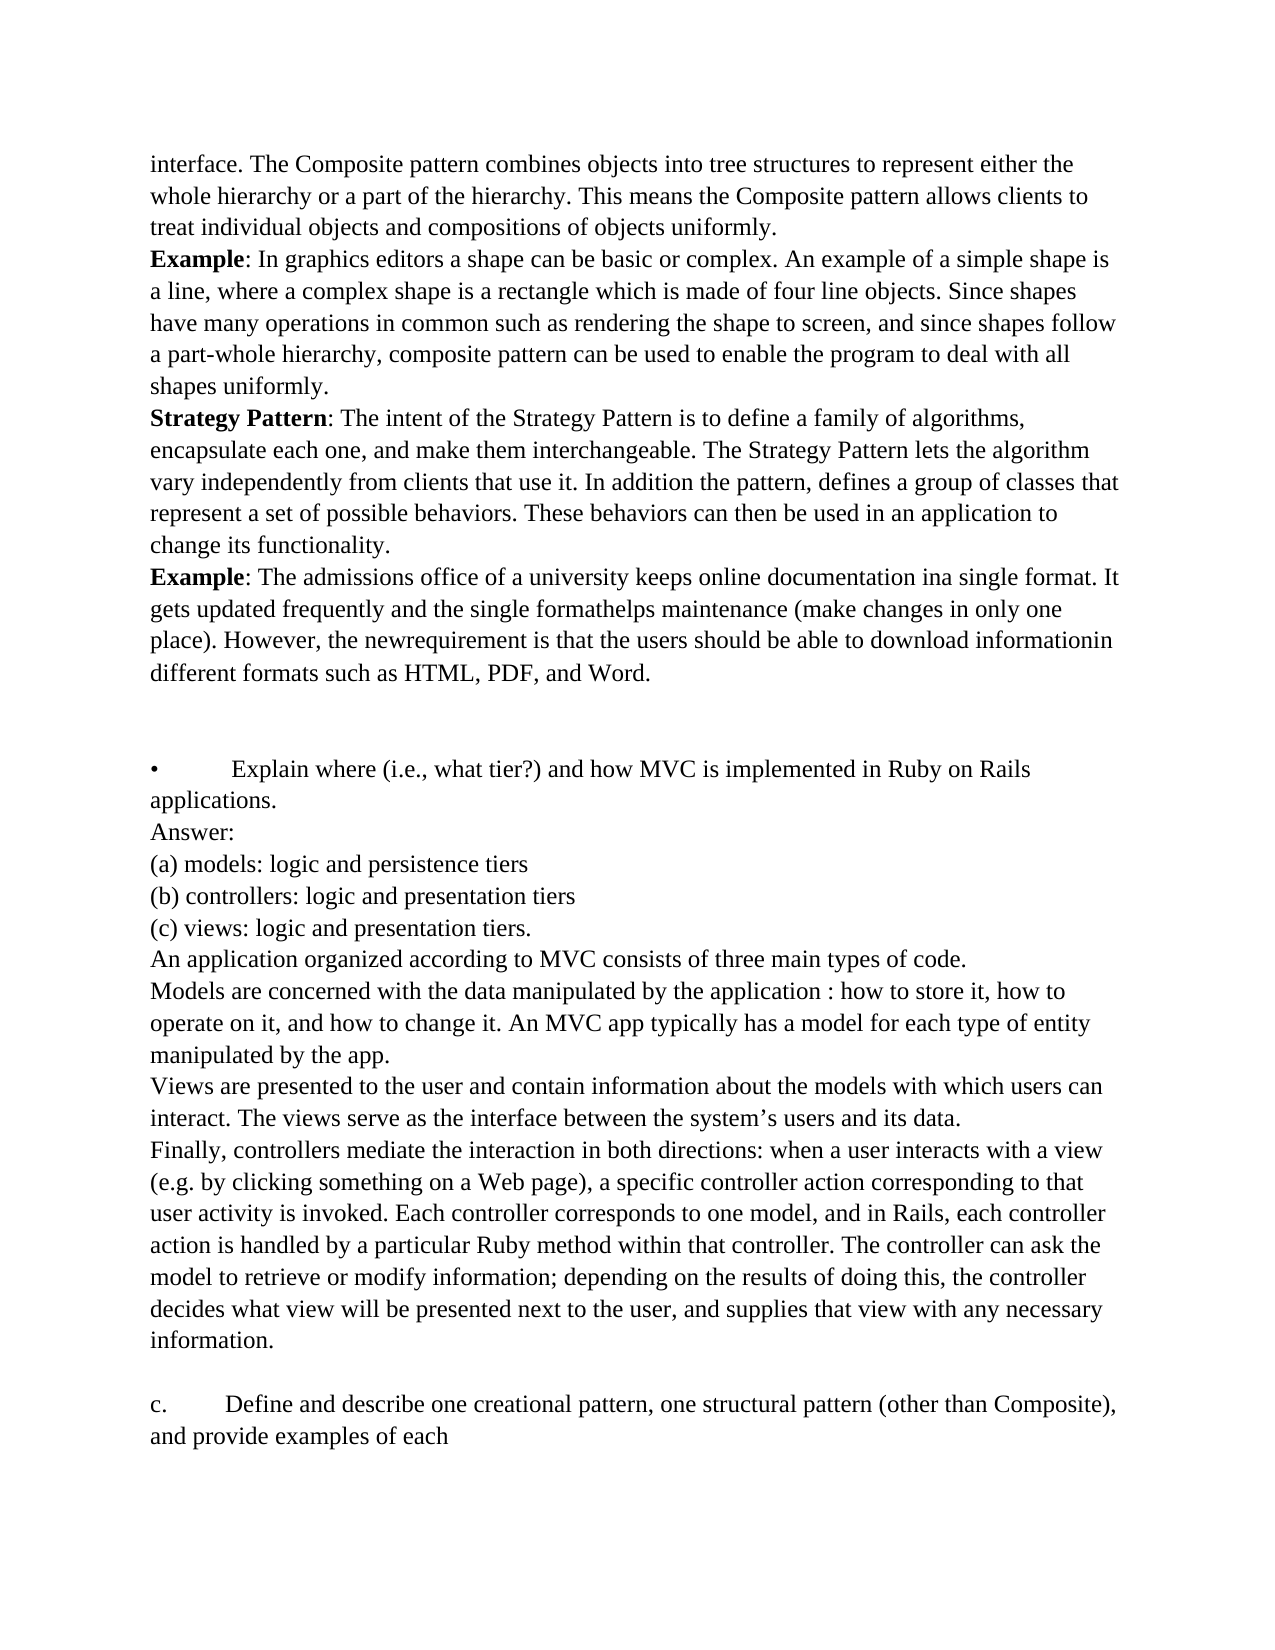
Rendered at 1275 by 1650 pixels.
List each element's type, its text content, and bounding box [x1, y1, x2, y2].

text Example: The admissions office of a university keeps online documentation ina single format. It gets updated frequently and the single formathelps maintenance (make changes in only one place). However, the newrequirement is that the users should be able to download informationin different formats such as HTML, PDF, and Word. [150, 563, 1125, 686]
text Answer: [150, 818, 1125, 846]
text Strategy Pattern: The intent of the Strategy Pattern is to define a family of algorithms, encapsulate each one, and make them interchangeable. The Strategy Pattern lets the algorithm vary independently from clients that use it. In addition the pattern, defines a group of classes that represent a set of possible behaviors. These behaviors can then be used in an application to change its functionality. [150, 404, 1125, 559]
text Finally, controllers mediate the interaction in both directions: when a user interacts with a view (e.g. by clicking something on a Web page), a specific controller action corresponding to that user activity is invoked. Each controller corresponds to one model, and in Rails, each controller action is handled by a particular Ruby method within that controller. The controller can ask the model to retrieve or modify information; depending on the results of doing this, the controller decides what view will be presented next to the user, and supplies that view with any necessary information. [150, 1136, 1125, 1354]
text (a) models: logic and persistence tiers [150, 850, 1125, 878]
text interface. The Composite pattern combines objects into tree structures to represent either the whole hierarchy or a part of the hierarchy. This means the Composite pattern allows clients to treat individual objects and compositions of objects uniformly. [150, 150, 1125, 241]
text Example: In graphics editors a shape can be basic or complex. An example of a simple shape is a line, where a complex shape is a rectangle which is made of four line objects. Since shapes have many operations in common such as rendering the shape to screen, and since shapes follow a part-whole hierarchy, composite pattern can be used to enable the program to deal with all shapes uniformly. [150, 245, 1125, 400]
text Models are concerned with the data manipulated by the application : how to store it, how to operate on it, and how to change it. An MVC app typically has a model for each type of entity manipulated by the app. [150, 977, 1125, 1068]
text Views are presented to the user and contain information about the models with which users can interact. The views serve as the interface between the system’s users and its data. [150, 1072, 1125, 1132]
text (c) views: logic and presentation tiers. [150, 914, 1125, 941]
text c. Define and describe one creational pattern, one structural pattern (other than Composite), and provide examples of each [150, 1390, 1125, 1450]
text (b) controllers: logic and presentation tiers [150, 882, 1125, 909]
text An application organized according to MVC consists of three main types of code. [150, 945, 1125, 973]
text • Explain where (i.e., what tier?) and how MVC is implemented in Ruby on Rails applications. [150, 755, 1125, 814]
